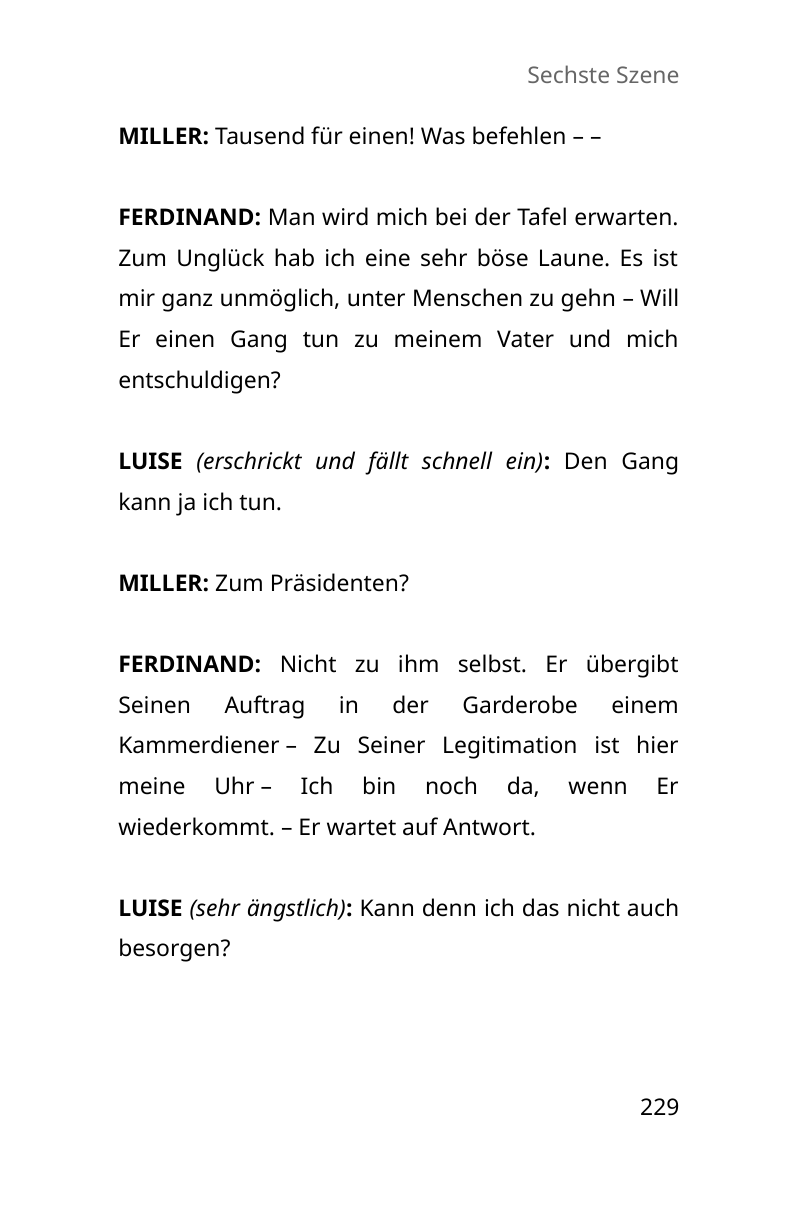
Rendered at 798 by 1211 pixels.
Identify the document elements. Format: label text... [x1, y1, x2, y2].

text FERDINAND: Nicht zu ihm selbst. Er übergibt Seinen Auftrag in der Garderobe einem Kammerdiener – Zu Seiner Legitimation ist hier meine Uhr – Ich bin noch da, wenn Er wiederkommt. – Er wartet auf Antwort. [118, 619, 679, 842]
text LUISE (erschrickt und fällt schnell ein): Den Gang kann ja ich tun. [118, 416, 679, 517]
text LUISE (sehr ängstlich): Kann denn ich das nicht auch besorgen? [118, 863, 679, 963]
text MILLER: Tausend für einen! Was befehlen – – [118, 120, 679, 151]
text FERDINAND: Man wird mich bei der Tafel erwarten. Zum Unglück hab ich eine sehr böse Laune. Es ist mir ganz unmöglich, unter Menschen zu gehn – Will Er einen Gang tun zu meinem Vater und mich entschuldigen? [118, 172, 679, 395]
text MILLER: Zum Präsidenten? [118, 538, 679, 598]
